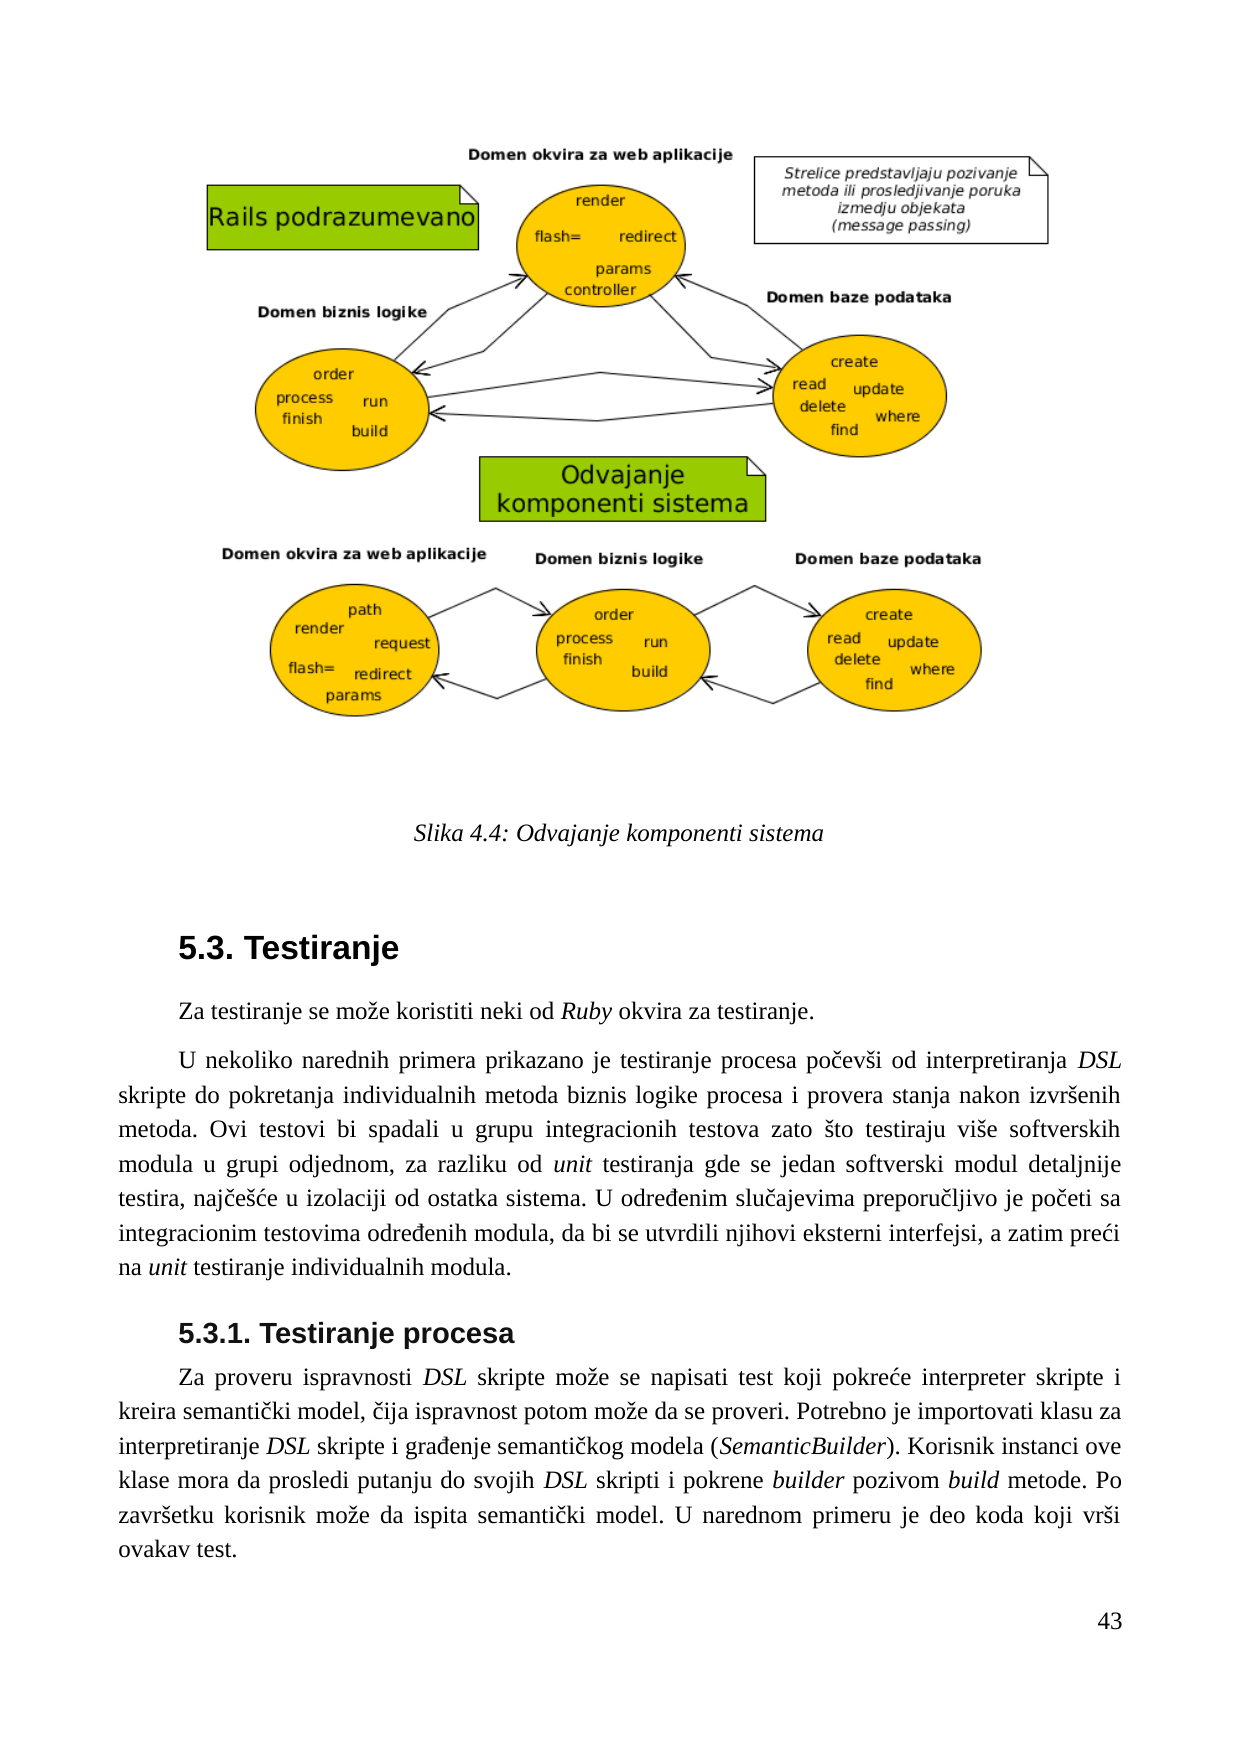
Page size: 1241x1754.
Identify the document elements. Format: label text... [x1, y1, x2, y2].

subtitle Testiranje [118, 928, 1122, 966]
text Za proveru ispravnosti DSL skripte može se napisati test koji pokreće interpreter skripte i kreira semantički model, čija ispravnost potom može da se proveri. Potrebno je importovati klasu za interpretiranje DSL skripte i građenje semantičkog modela (SemanticBuilder). Korisnik instanci ove klase mora da prosledi putanju do svojih DSL skripti i pokrene builder pozivom build metode. Po završetku korisnik može da ispita semantički model. U narednom primeru je deo koda koji vrši ovakav test. [118, 1362, 1122, 1563]
subtitle Testiranje procesa [118, 1316, 1122, 1349]
picture [187, 124, 1066, 734]
text U nekoliko narednih primera prikazano je testiranje procesa počevši od interpretiranja DSL skripte do pokretanja individualnih metoda biznis logike procesa i provera stanja nakon izvršenih metoda. Ovi testovi bi spadali u grupu integracionih testova zato što testiraju više softverskih modula u grupi odjednom, za razliku od unit testiranja gde se jedan softverski modul detaljnije testira, najčešće u izolaciji od ostatka sistema. U određenim slučajevima preporučljivo je početi sa integracionim testovima određenih modula, da bi se utvrdili njihovi eksterni interfejsi, a zatim preći na unit testiranje individualnih modula. [118, 1045, 1122, 1281]
text Za testiranje se može koristiti neki od Ruby okvira za testiranje. [118, 996, 1122, 1025]
text Slika 4.4: Odvajanje komponenti sistema [118, 818, 1122, 847]
